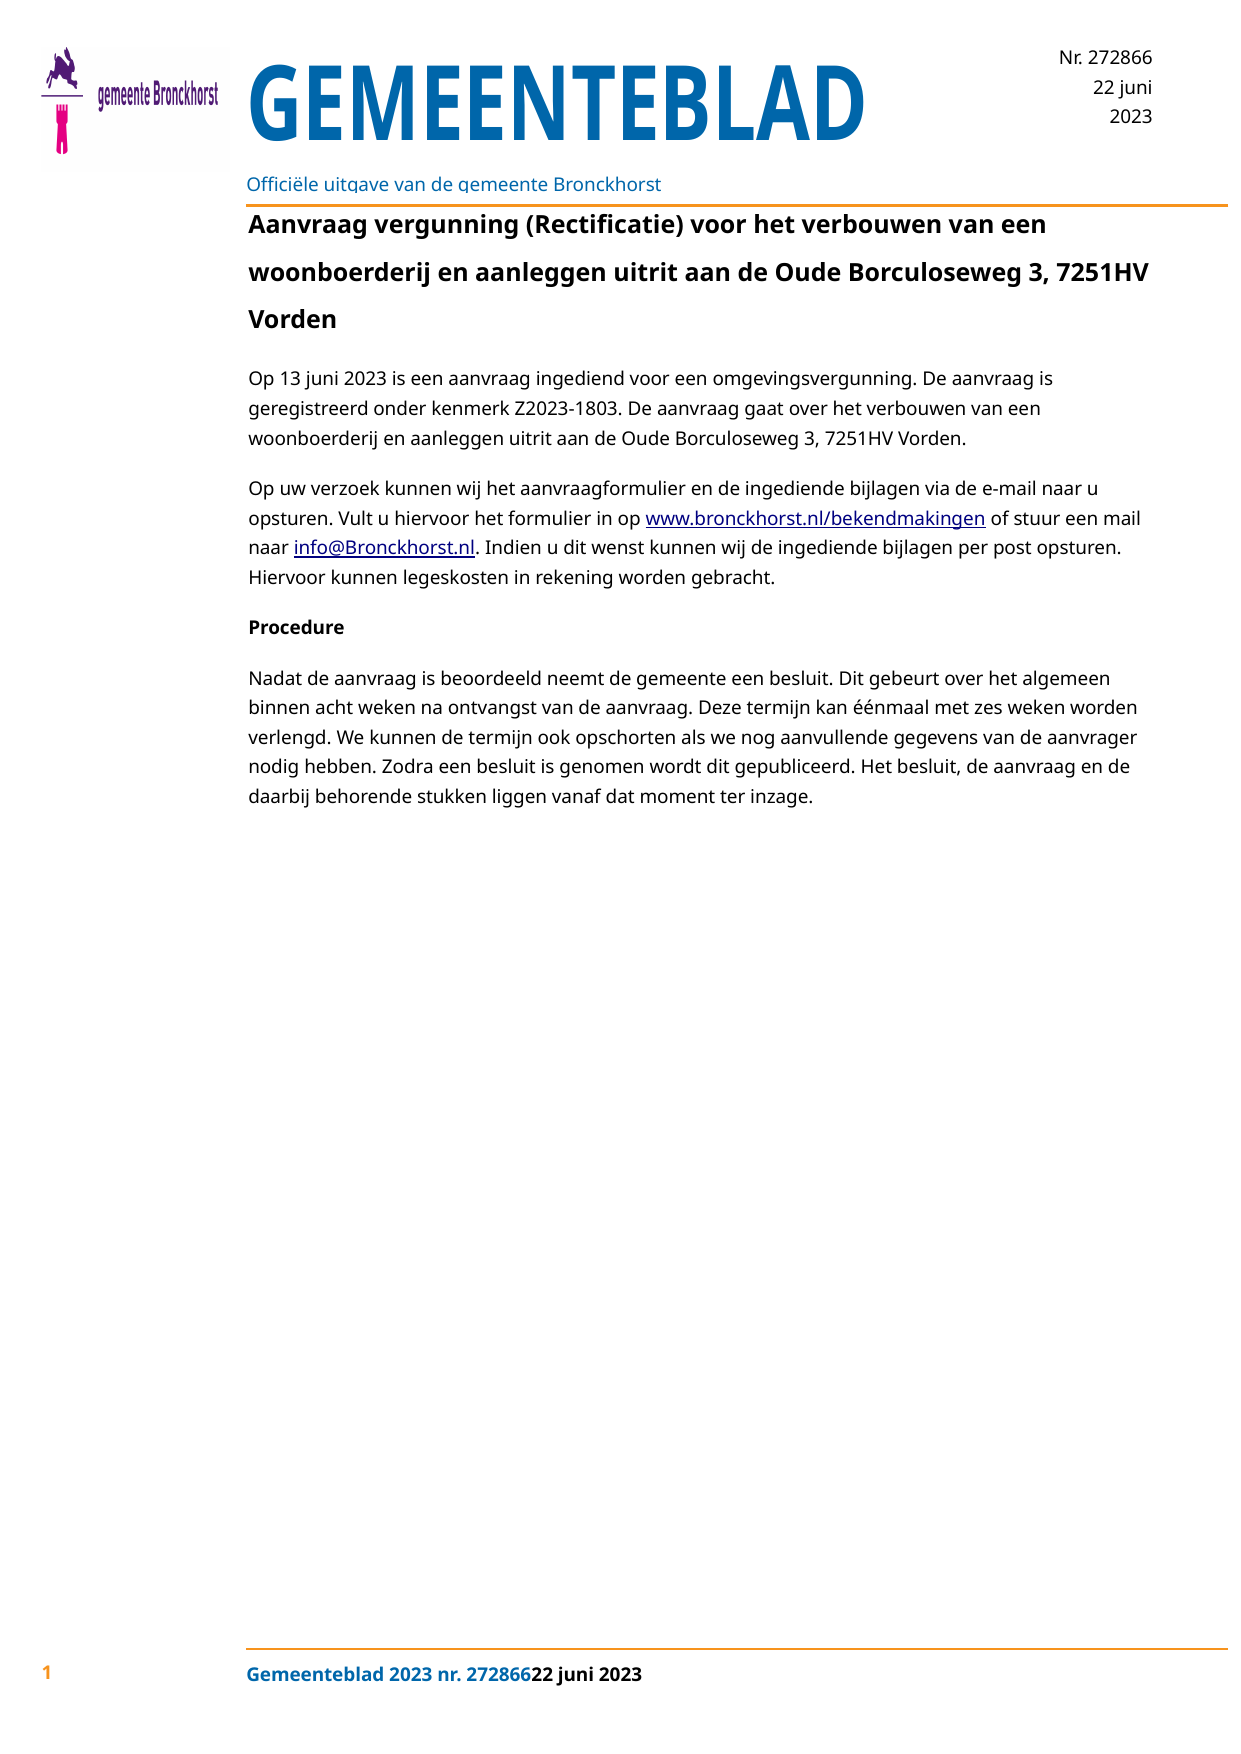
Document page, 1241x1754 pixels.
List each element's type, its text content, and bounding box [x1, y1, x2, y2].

picture [41, 47, 231, 172]
text Aanvraag vergunning (Rectificatie) voor het verbouwen van een woonboerderij en aanleggen uitrit aan de Oude Borculoseweg 3, 7251HV Vorden [248, 207, 1152, 336]
text Nadat de aanvraag is beoordeeld neemt de gemeente een besluit. Dit gebeurt over het algemeen binnen acht weken na ontvangst van de aanvraag. Deze termijn kan éénmaal met zes weken worden verlengd. We kunnen de termijn ook opschorten als we nog aanvullende gegevens van de aanvrager nodig hebben. Zodra een besluit is genomen wordt dit gepubliceerd. Het besluit, de aanvraag en de daarbij behorende stukken liggen vanaf dat moment ter inzage. [248, 665, 1152, 809]
text Op 13 juni 2023 is een aanvraag ingediend voor een omgevingsvergunning. De aanvraag is geregistreerd onder kenmerk Z2023-1803. De aanvraag gaat over het verbouwen van een woonboerderij en aanleggen uitrit aan de Oude Borculoseweg 3, 7251HV Vorden. [248, 366, 1152, 450]
text Procedure [248, 614, 1152, 640]
text Op uw verzoek kunnen wij het aanvraagformulier en de ingediende bijlagen via de e-mail naar u opsturen. Vult u hiervoor het formulier in op www.bronckhorst.nl/bekendmakingen of stuur een mail naar info@Bronckhorst.nl. Indien u dit wenst kunnen wij de ingediende bijlagen per post opsturen. Hiervoor kunnen legeskosten in rekening worden gebracht. [248, 475, 1152, 589]
